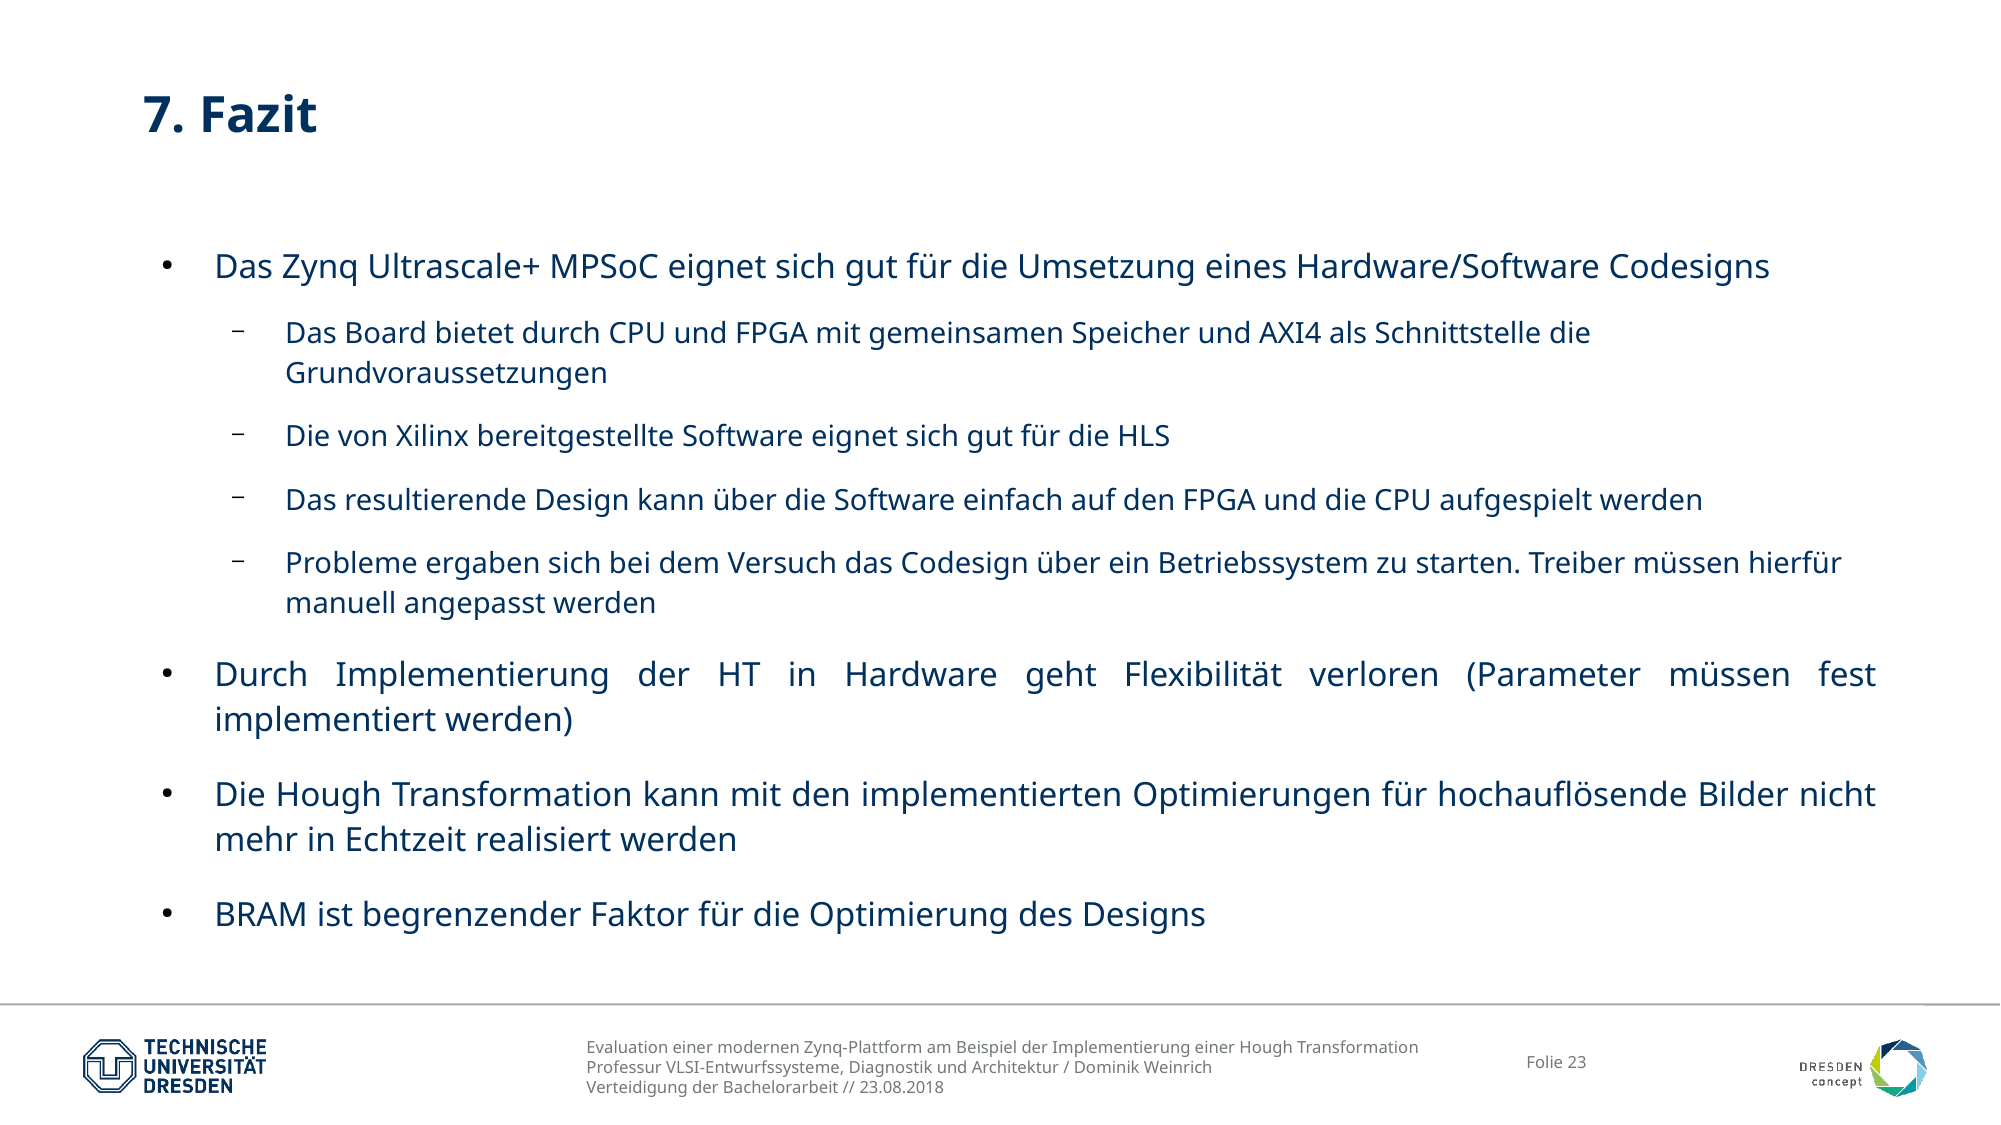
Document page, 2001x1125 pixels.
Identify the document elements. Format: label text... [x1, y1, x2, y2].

title 7. Fazit [143, 56, 1880, 169]
list Das Zynq Ultrascale+ MPSoC eignet sich gut für die Umsetzung eines Hardware/Software Codesigns Das Board bietet durch CPU und FPGA mit gemeinsamen Speicher und AXI4 als Schnittstelle die Grundvoraussetzungen Die von Xilinx bereitgestellte Software eignet sich gut für die HLS Das resultierende Design kann über die Software einfach auf den FPGA und die CPU aufgespielt werden Probleme ergaben sich bei dem Versuch das Codesign über ein Betriebssystem zu starten. Treiber müssen hierfür manuell angepasst werden Durch Implementierung der HT in Hardware geht Flexibilität verloren (Parameter müssen fest implementiert werden) Die Hough Transformation kann mit den implementierten Optimierungen für hochauflösende Bilder nicht mehr in Echtzeit realisiert werden BRAM ist begrenzender Faktor für die Optimierung des Designs [143, 243, 1880, 957]
picture [83, 1039, 266, 1093]
picture [1800, 1039, 1927, 1097]
